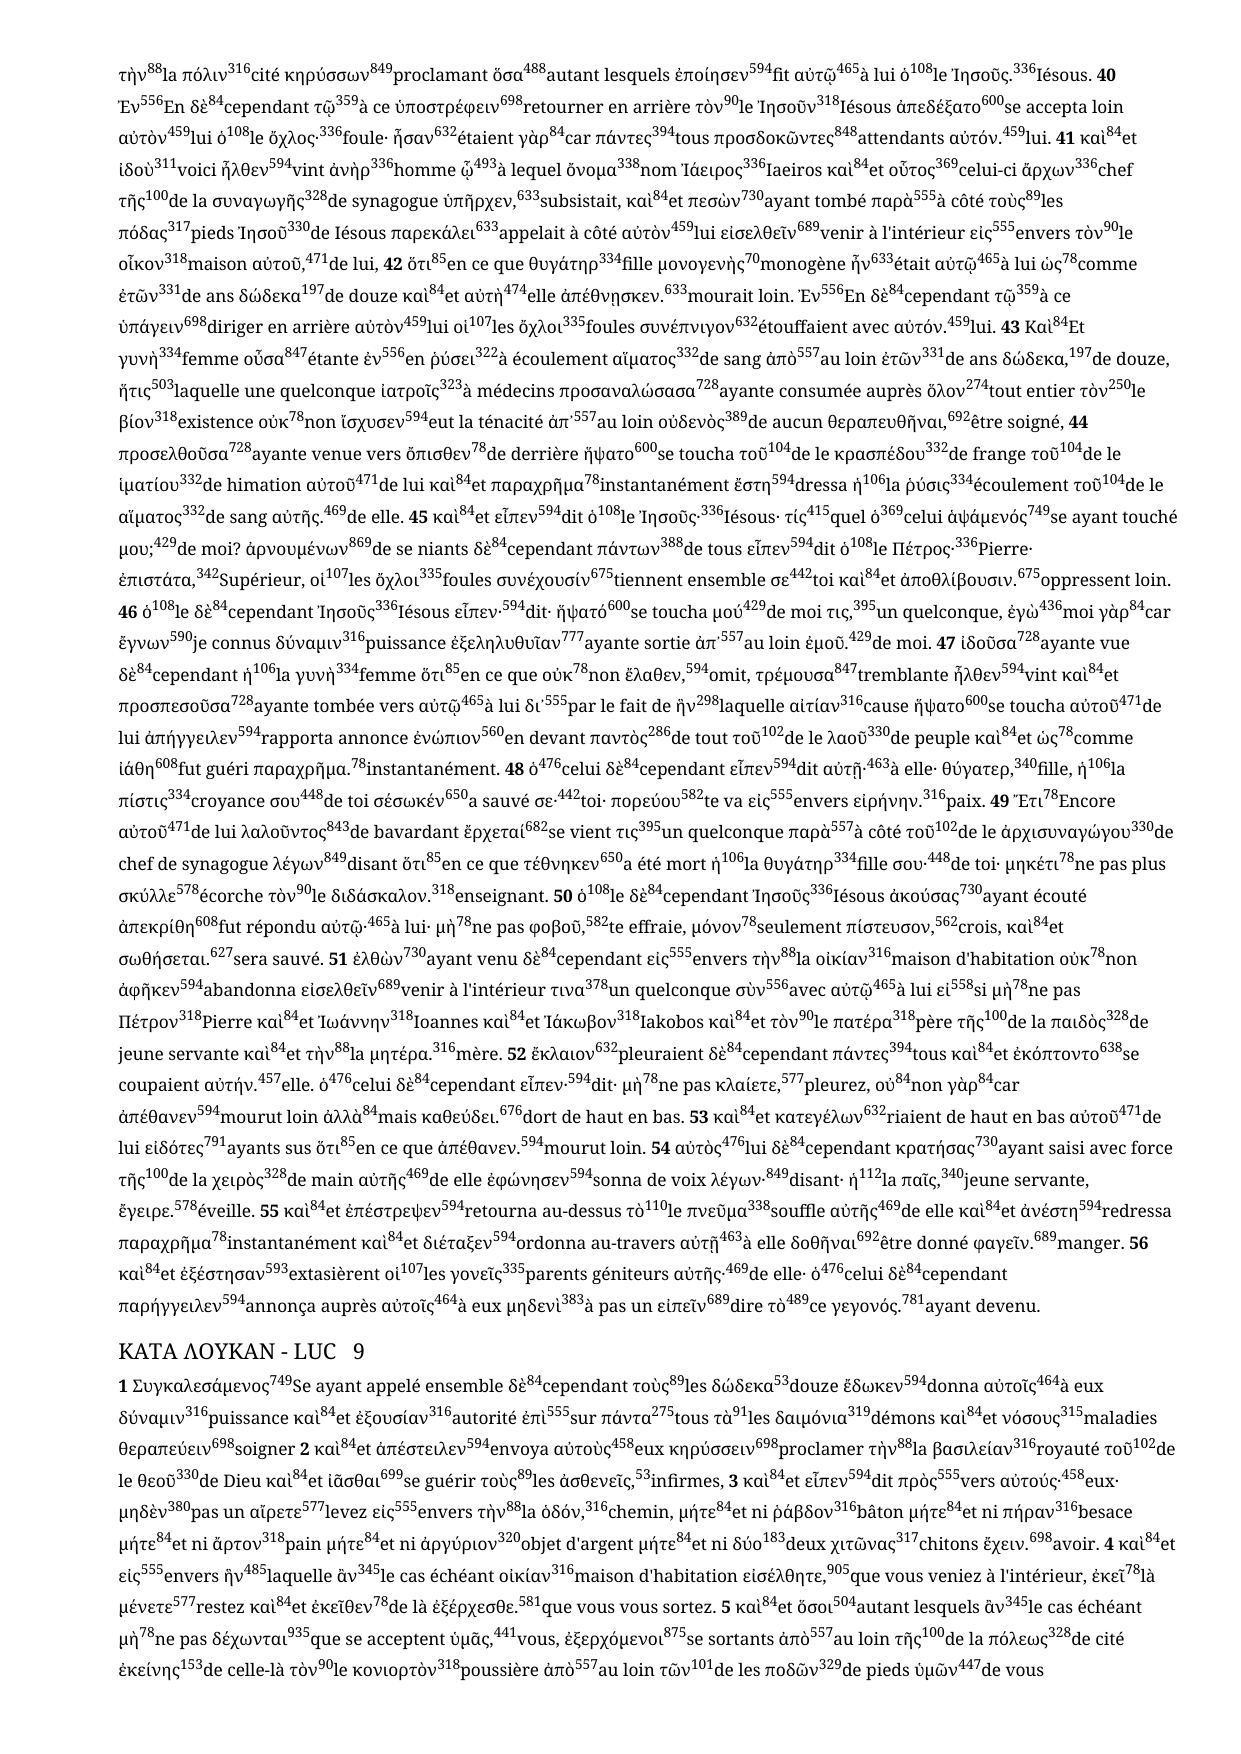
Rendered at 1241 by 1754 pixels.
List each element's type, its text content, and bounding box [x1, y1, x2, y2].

text 1 Καὶ84Et ἐγένετο600se devint ἐν556en τῷ357à celui καθεξῆς78successivement καὶ84et αὐτὸς476lui διώδευεν633faisait route à travers κατὰ555selon πόλιν316cité καὶ84et κώμην316village κηρύσσων849proclamant καὶ84et εὐαγγελιζόμενος876se évangélisant τὴν88la βασιλείαν316royauté τοῦ102de le θεοῦ330de Dieu καὶ84et οἱ107les δώδεκα71douze σὺν556avec αὐτῷ,465à lui, 2 καὶ84et γυναῖκές333femmes τινες289des quelconques αἳ502lesquelles ἦσαν632étaient τεθεραπευμέναι819ayantes étées soignées ἀπὸ557au loin πνευμάτων331de souffles πονηρῶν18de méchants καὶ84et ἀσθενειῶν,327de infirmités, Μαρία334Maria ἡ503celle καλουμένη898étante appelée Μαγδαληνή,334Magdalene, ἀφ᾽557au loin ἧς497de laquelle δαιμόνια337démons ἑπτὰ203sept ἐξεληλύθει,667avait sorti, 3 καὶ84et Ἰωάννα334Ioanna γυνὴ334femme Χουζᾶ330de Chouza ἐπιτρόπου330de administrateur Ἡρῴδου330de Hérode καὶ84et Σουσάννα334Sousanna καὶ84et ἕτεραι392autres-différentes πολλαί,289nombreuses, αἵτινες502lesquelles des quelconques διηκόνουν632servaient αὐτοῖς464à eux ἐκ557hors τῶν364de ces ὑπαρχόντων844de subsistants αὐταῖς.462à elles. 4 Συνιόντος843de Allant ensemble δὲ84cependant ὄχλου330de foule πολλοῦ286de nombreux καὶ84et τῶν362de ceux κατὰ555selon πόλιν316cité ἐπιπορευομένων869de se allants en plus πρὸς555vers αὐτὸν459lui εἶπεν594dit διὰ557par παραβολῆς·328de parabole· 5 ἐξῆλθεν594sortit ὁ369celui σπείρων849semant τοῦ365de ce σπεῖραι689semer τὸν90le σπόρον318semaille αὐτοῦ.471de lui. καὶ84et ἐν556en τῷ359à ce σπείρειν698semer αὐτὸν459lui ὃ397lequel μὲν78certes ἔπεσεν594tomba παρὰ555à côté τὴν88la ὁδὸν316chemin καὶ84et κατεπατήθη,608fut piétiné de haut en bas, καὶ84et τὰ109les πετεινὰ337volatiles τοῦ102de le οὐρανοῦ330de ciel κατέφαγεν594mangea de haut en bas αὐτό.461lui. 6 καὶ84et ἕτερον397autre-différent κατέπεσεν594tomba de haut en bas ἐπὶ555sur τὴν88la πέτραν,316roche, καὶ84et φυὲν771ayant été poussé ἐξηράνθη608fut séché διὰ555par le fait de τὸ353ce μὴ78ne pas ἔχειν698avoir ἰκμάδα.316humidité. 7 καὶ84et ἕτερον397autre-différent ἔπεσεν594tomba ἐν556en μέσῳ62à au milieu τῶν99de les ἀκανθῶν,327de épines, καὶ84et συνφυεῖσαι766ayantes étées poussées avec αἱ105les ἄκανθαι333épines ἀπέπνιξαν593étouffèrent complètement αὐτό.461lui. 8 καὶ84et ἕτερον397autre-différent ἔπεσεν594tomba εἰς555envers τὴν88la γῆν316terre τὴν88la ἀγαθὴν2bonne καὶ84et φυὲν771ayant été poussé ἐποίησεν594fit καρπὸν318fruit ἑκατονταπλασίονα.79centuple. ταῦτα352ceux-ci λέγων849disant ἐφώνει·633sonnait de voix· ὁ369celui ἔχων849ayant ὦτα319oreilles ἀκούειν698écouter ἀκουέτω.580écoute. 9 Ἐπηρώτων632Demandaient sur δὲ84cependant αὐτὸν459lui οἱ107les μαθηταὶ335disciples αὐτοῦ471de lui τίς177quelle αὕτη367celle-ci εἴη709que soit ἡ106la παραβολή.334parabole. 10 ὁ476celui δὲ84cependant εἶπεν·594dit· ὑμῖν444à vous δέδοται662a été donné γνῶναι689connaître τὰ91les μυστήρια319mystères τῆς100de la βασιλείας328de royauté τοῦ102de le θεοῦ,330de Dieu, τοῖς95à les δὲ84cependant λοιποῖς382à restants ἐν556en παραβολαῖς,321à paraboles, ἵνα85afin que βλέποντες848regardants μὴ78ne pas βλέπωσιν929que regardent καὶ84et ἀκούοντες848écoutants μὴ78ne pas συνιῶσιν.929que comprennent. 11 Ἔστιν676Est δὲ84cependant αὕτη367celle-ci ἡ106la παραβολή·334parabole· ὁ108le σπόρος336semaille ἐστὶν676est ὁ108le λόγος336discours τοῦ102de le θεοῦ.330de Dieu. 12 οἱ368ceux δὲ84cependant παρὰ555à côté τὴν88la ὁδόν316chemin εἰσιν675sont οἱ368ceux ἀκούσαντες,729ayants écoutés, εἶτα78puis ἔρχεται682se vient ὁ108le διάβολος72diable καὶ84et αἴρει676lève τὸν90le λόγον318discours ἀπὸ557au loin τῆς100de la καρδίας328de coeur αὐτῶν,470de eux, ἵνα85afin que μὴ78ne pas πιστεύσαντες729ayants crus σωθῶσιν.919que soient sauvé. 13 οἱ368ceux δὲ84cependant ἐπὶ557sur τῆς100de la πέτρας328de roche οἳ504lesquels ὅταν85lorsque le cas échéant ἀκούσωσιν907que écoutent μετὰ557avec χαρᾶς328de joie δέχονται681se acceptent τὸν90le λόγον,318discours, καὶ84et οὗτοι368ceux-ci ῥίζαν316racine οὐκ78non ἔχουσιν,675ont, οἳ504lesquels πρὸς555vers καιρὸν318moment πιστεύουσιν675croient καὶ84et ἐν556en καιρῷ324à moment πειρασμοῦ330de tentation ἀφίστανται.681se dressent au loin. 14 τὸ371ce δὲ84cependant εἰς555envers τὰς87les ἀκάνθας315épines πεσόν,732ayant tombé, οὗτοί368ceux-ci εἰσιν675sont οἱ368ceux ἀκούσαντες,729ayants écoutés, καὶ84et ὑπὸ557sous μεριμνῶν327de inquiétudes καὶ84et πλούτου330de richesse καὶ84et ἡδονῶν327de plaisirs τοῦ102de le βίου330de existence πορευόμενοι875se allants συνπνίγονται687sont étouffés avec καὶ84et οὐ78non τελεσφοροῦσιν.675colportent à perfection. 15 τὸ371ce δὲ84cependant ἐν556en τῇ94à la καλῇ9à belle γῇ,322à terre, οὗτοί368ceux-ci εἰσιν675sont οἵτινες504lesquels des quelconques ἐν556en καρδίᾳ322à coeur καλῇ9à belle καὶ84et ἀγαθῇ9à bonne ἀκούσαντες729ayants écoutés τὸν90le λόγον318discours κατέχουσιν675tiennent de haut en bas καὶ84et καρποφοροῦσιν675colportent du fruit ἐν556en ὑπομονῇ.322à résistance. 16 Οὐδεὶς395Aucun δὲ84cependant λύχνον318chandelle ἅψας730ayant touché καλύπτει676couvre αὐτὸν459lui σκεύει326à ustensile ἢ84ou ὑποκάτω560en dessous vers le bas κλίνης328de lit τίθησιν,676pose, ἀλλ᾽84mais ἐπὶ557sur λυχνίας328de chandelier τίθησιν,676pose, ἵνα85afin que οἱ368ceux εἰσπορευόμενοι875se allants à l'intérieur βλέπωσιν929que regardent τὸ92le φῶς.320lumière. 17 οὐ78non γάρ84car ἐστιν676est κρυπτὸν50caché ὃ507lequel οὐ78non φανερὸν50visible γενήσεται620se deviendra οὐδὲ84non cependant ἀπόκρυφον74caché au loin ὃ507lequel οὐ78non μὴ78ne pas γνωσθῇ920que soit connu καὶ84et εἰς555envers φανερὸν56visible ἔλθῃ.908que vienne. 18 Βλέπετε577Regardez οὖν84donc πῶς78comment? ἀκούετε·673vous écoutez· ὃς505lequel ἂν345le cas échéant γὰρ84car ἔχῃ,930que ait, δοθήσεται627sera donné αὐτῷ·465à lui· καὶ84et ὃς505lequel ἂν345le cas échéant μὴ78ne pas ἔχῃ,930que ait, καὶ78aussi ὃ489lequel δοκεῖ676estime ἔχειν698avoir ἀρθήσεται627sera levé ἀπ᾽557au loin αὐτοῦ.471de lui. 19 Παρεγένετο600Se devint à côté δὲ84cependant πρὸς555vers αὐτὸν459lui ἡ106la μήτηρ334mère καὶ84et οἱ107les ἀδελφοὶ335frères αὐτοῦ471de lui καὶ84et οὐκ78non ἠδύναντο638se pouvaient συντυχεῖν689obtenir avec αὐτῷ465à lui διὰ555par le fait de τὸν90le ὄχλον.318foule. 20 ἀπηγγέλη608fut rapporté annonce δὲ84cependant αὐτῷ·465à lui· ἡ106la μήτηρ334mère σου448de toi καὶ84et οἱ107les ἀδελφοί335frères σου448de toi ἑστήκασιν649ont dressé ἔξω78au-dehors ἰδεῖν689voir θέλοντές848voulants σε.442toi. 21 ὁ476celui δὲ84cependant ἀποκριθεὶς769ayant été répondu εἶπεν594dit πρὸς555vers αὐτούς·458eux· μήτηρ334mère μου429de moi καὶ84et ἀδελφοί335frères μου429de moi οὗτοί368ceux-ci εἰσιν675sont οἱ368ceux τὸν90le λόγον318discours τοῦ102de le θεοῦ330de Dieu ἀκούοντες848écoutants καὶ84et ποιοῦντες.848faisants. 22 Ἐγένετο600Se devint δὲ84cependant ἐν556en μιᾷ58à une τῶν99de les ἡμερῶν327de journées καὶ84et αὐτὸς476lui ἐνέβη594embarqua εἰς555envers πλοῖον320navire καὶ84et οἱ107les μαθηταὶ335disciples αὐτοῦ471de lui καὶ84et εἶπεν594dit πρὸς555vers αὐτούς·458eux· διέλθωμεν903que nous passions à travers εἰς555envers τὸ353ce πέραν78de l'autre côté τῆς100de la λίμνης,328de lac, καὶ84et ἀνήχθησαν.607furent conduit de bas en haut. 23 πλεόντων842de naviguants δὲ84cependant αὐτῶν470de eux ἀφύπνωσεν.594endormit. καὶ84et κατέβη594descendit λαῖλαψ334ouragan ἀνέμου330de vent εἰς555envers τὴν88la λίμνην316lac καὶ84et συνεπληροῦντο643étaient fait plénitude ensemble καὶ84et ἐκινδύνευον.632risquaient. 24 προσελθόντες729ayants venus vers δὲ84cependant διήγειραν593réveillèrent αὐτὸν459lui λέγοντες·848disants· ἐπιστάτα342Supérieur ἐπιστάτα,342Supérieur, ἀπολλύμεθα.677nous nous perdons au loin. ὁ476celui δὲ84cependant διεγερθεὶς769ayant été réveillé ἐπετίμησεν594survalorisa τῷ96à le ἀνέμῳ324à vent καὶ84et τῷ96à le κλύδωνι324à vague τοῦ104de le ὕδατος·332de eau· καὶ84et ἐπαύσαντο599se pausèrent καὶ84et ἐγένετο600se devint γαλήνη.334calme. 25 εἶπεν594dit δὲ84cependant αὐτοῖς·464à eux· ποῦ78où? ἡ106la πίστις334croyance ὑμῶν;447de vous? φοβηθέντες768ayants étés effrayés δὲ84cependant ἐθαύμασαν593étonnèrent λέγοντες848disants πρὸς555vers ἀλλήλους·508les uns les autres· τίς415quel ἄρα78par conséquent οὗτός369celui-ci ἐστιν676est ὅτι85en ce que καὶ84et τοῖς95à les ἀνέμοις323à vents ἐπιτάσσει676ordonne sûrement καὶ84et τῷ98à le ὕδατι,326à eau, καὶ84et ὑπακούουσιν675écoutent en soumission αὐτῷ;465à lui? 26 Καὶ84Et κατέπλευσαν593naviguèrent de haut en bas εἰς555envers τὴν88la χώραν316région τῶν101de les Γερασηνῶν,65de Géraséniens, ἥτις503laquelle une quelconque ἐστὶν676est ἀντιπέρα560vis à vis τῆς100de la Γαλιλαίας.328de Galilée. 27 ἐξελθόντι722à ayant sorti δὲ84cependant αὐτῷ465à lui ἐπὶ555sur τὴν88la γῆν316terre ὑπήντησεν594vint à la rencontre ἀνήρ336homme τις292un quelconque ἐκ557hors τῆς100de la πόλεως328de cité ἔχων849ayant δαιμόνια319démons καὶ84et χρόνῳ324à temps ἱκανῷ11à assez-important οὐκ78non ἐνεδύσατο600se habilla ἱμάτιον320himation καὶ84et ἐν556en οἰκίᾳ322à maison d'habitation οὐκ78non ἔμενεν633restait ἀλλ᾽84mais ἐν556en τοῖς97à les μνήμασιν.325à monuments. 28 ἰδὼν730ayant vu δὲ84cependant τὸν90le Ἰησοῦν318Iésous ἀνακράξας730ayant croassé de bas en haut προσέπεσεν594tomba vers αὐτῷ465à lui καὶ84et φωνῇ322à son de voix μεγάλῃ9à grande εἶπεν·594dit· τί417quel ἐμοὶ425à moi καὶ84et σοί,445à toi, Ἰησοῦ342Iésous υἱὲ342fils τοῦ102de le θεοῦ330de Dieu τοῦ102de le ὑψίστου;66de très haut? δέομαί678je m'attache de lien σου,448de toi, μή78ne pas με422moi βασανίσῃς.906que tu tortures. 29 παρήγγειλεν594annonça auprès γὰρ84car τῷ98à le πνεύματι326à souffle τῷ98à le ἀκαθάρτῳ13à impur ἐξελθεῖν689sortir ἀπὸ557au loin τοῦ102de le ἀνθρώπου.330de être humain. πολλοῖς279à nombreux γὰρ84car χρόνοις323à temps συνηρπάκει667avait ravi avec αὐτὸν459lui καὶ84et ἐδεσμεύετο644était lié ἁλύσεσιν321à chaînes καὶ84et πέδαις321à entraves φυλασσόμενος900étant gardienné καὶ84et διαρήσσων849fracassant à travers τὰ91les δεσμὰ319liens ἠλαύνετο644était propulsé ὑπὸ557sous τοῦ104de le δαιμονίου332de démon εἰς555envers τὰς87les ἐρήμους.51désertes. 30 ἐπηρώτησεν594demanda sur δὲ84cependant αὐτὸν459lui ὁ108le Ἰησοῦς·336Iésous· τί417quel σοι445à toi ὄνομά338nom ἐστιν;676est? ὁ476celui δὲ84cependant εἶπεν·594dit· λεγεών,334légion, ὅτι85en ce que εἰσῆλθεν594vint à l'intérieur δαιμόνια337démons πολλὰ293nombreux εἰς555envers αὐτόν.459lui. 31 καὶ84et παρεκάλουν632appelaient à côté αὐτὸν459lui ἵνα85afin que μὴ78ne pas ἐπιτάξῃ908que ordonne sûrement αὐτοῖς466à eux εἰς555envers τὴν88la ἄβυσσον316abysse ἀπελθεῖν.689éloigner. 32 ἦν633était δὲ84cependant ἐκεῖ78là ἀγέλη334harde χοίρων329de pourceaux ἱκανῶν16de assez-importants βοσκομένη898étante faite paître ἐν556en τῷ98à le ὄρει·326à montagne· καὶ84et παρεκάλεσαν593appelèrent à côté αὐτὸν459lui ἵνα85afin que ἐπιτρέψῃ908que permette αὐτοῖς466à eux εἰς555envers ἐκείνους350ceux-là εἰσελθεῖν·689venir à l'intérieur· καὶ84et ἐπέτρεψεν594permit αὐτοῖς.466à eux. 33 ἐξελθόντα731ayants sortis δὲ84cependant τὰ109les δαιμόνια337démons ἀπὸ557au loin τοῦ102de le ἀνθρώπου330de être humain εἰσῆλθον593vinrent à l'intérieur εἰς555envers τοὺς89les χοίρους,317pourceaux, καὶ84et ὥρμησεν594rua ἡ106la ἀγέλη334harde κατὰ557contre τοῦ102de le κρημνοῦ330de escarpement εἰς555envers τὴν88la λίμνην316lac καὶ84et ἀπεπνίγη.608fut étouffé complètement. 34 Ἰδόντες729Ayants vus δὲ84cependant οἱ368ceux βόσκοντες848faisants paître τὸ353ce γεγονὸς781ayant devenu ἔφυγον593fuirent καὶ84et ἀπήγγειλαν593rapportèrent annonce εἰς555envers τὴν88la πόλιν316cité καὶ84et εἰς555envers τοὺς89les ἀγρούς.317champs. 35 ἐξῆλθον593sortirent δὲ84cependant ἰδεῖν689voir τὸ353ce γεγονὸς781ayant devenu καὶ84et ἦλθαν593vinrent πρὸς555vers τὸν90le Ἰησοῦν318Iésous καὶ84et εὗραν593trouvèrent καθήμενον858se étant assis τὸν90le ἄνθρωπον318être humain ἀφ᾽557au loin οὗ499de lequel τὰ109les δαιμόνια337démons ἐξῆλθεν594sortit ἱματισμένον805ayant été vêtu himation καὶ84et σωφρονοῦντα831étant sain d'émotion παρὰ555à côté τοὺς89les πόδας317pieds τοῦ102de le Ἰησοῦ,330de Iésous, καὶ84et ἐφοβήθησαν.607furent effrayé. 36 ἀπήγγειλαν593rapportèrent annonce δὲ84cependant αὐτοῖς464à eux οἱ368ceux ἰδόντες729ayants vus πῶς78comment? ἐσώθη608fut sauvé ὁ369celui δαιμονισθείς.769ayant été fait démoniser. 37 καὶ84et ἠρώτησεν594sollicita αὐτὸν459lui ἅπαν294en totalité τὸ110le πλῆθος338multitude τῆς100de la περιχώρου64de région alentour τῶν101de les Γερασηνῶν65de Géraséniens ἀπελθεῖν689éloigner ἀπ᾽557au loin αὐτῶν,472de eux, ὅτι85en ce que φόβῳ324à effroi μεγάλῳ11à grand συνείχοντο·643étaient tenu ensemble· αὐτὸς476lui δὲ84cependant ἐμβὰς730ayant embarqué εἰς555envers πλοῖον320navire ὑπέστρεψεν.594retourna en arrière. 38 ἐδεῖτο639se attachait de lien δὲ84cependant αὐτοῦ471de lui ὁ108le ἀνὴρ336homme ἀφ᾽557au loin οὗ499de lequel ἐξεληλύθει667avait sorti τὰ109les δαιμόνια337démons εἶναι698être σὺν556avec αὐτῷ·465à lui· ἀπέλυσεν594délia au loin δὲ84cependant αὐτὸν459lui λέγων·849disant· 39 ὑπόστρεφε578retourne en arrière εἰς555envers τὸν90le οἶκόν318maison σου448de toi καὶ84et διηγοῦ582te raconte complètement ὅσα488autant lesquels σοι445à toi ἐποίησεν594fit ὁ108le θεός.336Dieu. καὶ84et ἀπῆλθεν594éloigna καθ᾽555selon ὅλην272toute entière τὴν88la πόλιν316cité κηρύσσων849proclamant ὅσα488autant lesquels ἐποίησεν594fit αὐτῷ465à lui ὁ108le Ἰησοῦς.336Iésous. 40 Ἐν556En δὲ84cependant τῷ359à ce ὑποστρέφειν698retourner en arrière τὸν90le Ἰησοῦν318Iésous ἀπεδέξατο600se accepta loin αὐτὸν459lui ὁ108le ὄχλος·336foule· ἦσαν632étaient γὰρ84car πάντες394tous προσδοκῶντες848attendants αὐτόν.459lui. 41 καὶ84et ἰδοὺ311voici ἦλθεν594vint ἀνὴρ336homme ᾧ493à lequel ὄνομα338nom Ἰάειρος336Iaeiros καὶ84et οὗτος369celui-ci ἄρχων336chef τῆς100de la συναγωγῆς328de synagogue ὑπῆρχεν,633subsistait, καὶ84et πεσὼν730ayant tombé παρὰ555à côté τοὺς89les πόδας317pieds Ἰησοῦ330de Iésous παρεκάλει633appelait à côté αὐτὸν459lui εἰσελθεῖν689venir à l'intérieur εἰς555envers τὸν90le οἶκον318maison αὐτοῦ,471de lui, 42 ὅτι85en ce que θυγάτηρ334fille μονογενὴς70monogène ἦν633était αὐτῷ465à lui ὡς78comme ἐτῶν331de ans δώδεκα197de douze καὶ84et αὐτὴ474elle ἀπέθνῃσκεν.633mourait loin. Ἐν556En δὲ84cependant τῷ359à ce ὑπάγειν698diriger en arrière αὐτὸν459lui οἱ107les ὄχλοι335foules συνέπνιγον632étouffaient avec αὐτόν.459lui. 43 Καὶ84Et γυνὴ334femme οὖσα847étante ἐν556en ῥύσει322à écoulement αἵματος332de sang ἀπὸ557au loin ἐτῶν331de ans δώδεκα,197de douze, ἥτις503laquelle une quelconque ἰατροῖς323à médecins προσαναλώσασα728ayante consumée auprès ὅλον274tout entier τὸν250le βίον318existence οὐκ78non ἴσχυσεν594eut la ténacité ἀπ᾽557au loin οὐδενὸς389de aucun θεραπευθῆναι,692être soigné, 44 προσελθοῦσα728ayante venue vers ὄπισθεν78de derrière ἥψατο600se toucha τοῦ104de le κρασπέδου332de frange τοῦ104de le ἱματίου332de himation αὐτοῦ471de lui καὶ84et παραχρῆμα78instantanément ἔστη594dressa ἡ106la ῥύσις334écoulement τοῦ104de le αἵματος332de sang αὐτῆς.469de elle. 45 καὶ84et εἶπεν594dit ὁ108le Ἰησοῦς·336Iésous· τίς415quel ὁ369celui ἁψάμενός749se ayant touché μου;429de moi? ἀρνουμένων869de se niants δὲ84cependant πάντων388de tous εἶπεν594dit ὁ108le Πέτρος·336Pierre· ἐπιστάτα,342Supérieur, οἱ107les ὄχλοι335foules συνέχουσίν675tiennent ensemble σε442toi καὶ84et ἀποθλίβουσιν.675oppressent loin. 46 ὁ108le δὲ84cependant Ἰησοῦς336Iésous εἶπεν·594dit· ἥψατό600se toucha μού429de moi τις,395un quelconque, ἐγὼ436moi γὰρ84car ἔγνων590je connus δύναμιν316puissance ἐξεληλυθυῖαν777ayante sortie ἀπ᾽557au loin ἐμοῦ.429de moi. 47 ἰδοῦσα728ayante vue δὲ84cependant ἡ106la γυνὴ334femme ὅτι85en ce que οὐκ78non ἔλαθεν,594omit, τρέμουσα847tremblante ἦλθεν594vint καὶ84et προσπεσοῦσα728ayante tombée vers αὐτῷ465à lui δι᾽555par le fait de ἣν298laquelle αἰτίαν316cause ἥψατο600se toucha αὐτοῦ471de lui ἀπήγγειλεν594rapporta annonce ἐνώπιον560en devant παντὸς286de tout τοῦ102de le λαοῦ330de peuple καὶ84et ὡς78comme ἰάθη608fut guéri παραχρῆμα.78instantanément. 48 ὁ476celui δὲ84cependant εἶπεν594dit αὐτῇ·463à elle· θύγατερ,340fille, ἡ106la πίστις334croyance σου448de toi σέσωκέν650a sauvé σε·442toi· πορεύου582te va εἰς555envers εἰρήνην.316paix. 49 Ἔτι78Encore αὐτοῦ471de lui λαλοῦντος843de bavardant ἔρχεταί682se vient τις395un quelconque παρὰ557à côté τοῦ102de le ἀρχισυναγώγου330de chef de synagogue λέγων849disant ὅτι85en ce que τέθνηκεν650a été mort ἡ106la θυγάτηρ334fille σου·448de toi· μηκέτι78ne pas plus σκύλλε578écorche τὸν90le διδάσκαλον.318enseignant. 50 ὁ108le δὲ84cependant Ἰησοῦς336Iésous ἀκούσας730ayant écouté ἀπεκρίθη608fut répondu αὐτῷ·465à lui· μὴ78ne pas φοβοῦ,582te effraie, μόνον78seulement πίστευσον,562crois, καὶ84et σωθήσεται.627sera sauvé. 51 ἐλθὼν730ayant venu δὲ84cependant εἰς555envers τὴν88la οἰκίαν316maison d'habitation οὐκ78non ἀφῆκεν594abandonna εἰσελθεῖν689venir à l'intérieur τινα378un quelconque σὺν556avec αὐτῷ465à lui εἰ558si μὴ78ne pas Πέτρον318Pierre καὶ84et Ἰωάννην318Ioannes καὶ84et Ἰάκωβον318Iakobos καὶ84et τὸν90le πατέρα318père τῆς100de la παιδὸς328de jeune servante καὶ84et τὴν88la μητέρα.316mère. 52 ἔκλαιον632pleuraient δὲ84cependant πάντες394tous καὶ84et ἐκόπτοντο638se coupaient αὐτήν.457elle. ὁ476celui δὲ84cependant εἶπεν·594dit· μὴ78ne pas κλαίετε,577pleurez, οὐ84non γὰρ84car ἀπέθανεν594mourut loin ἀλλὰ84mais καθεύδει.676dort de haut en bas. 53 καὶ84et κατεγέλων632riaient de haut en bas αὐτοῦ471de lui εἰδότες791ayants sus ὅτι85en ce que ἀπέθανεν.594mourut loin. 54 αὐτὸς476lui δὲ84cependant κρατήσας730ayant saisi avec force τῆς100de la χειρὸς328de main αὐτῆς469de elle ἐφώνησεν594sonna de voix λέγων·849disant· ἡ112la παῖς,340jeune servante, ἔγειρε.578éveille. 55 καὶ84et ἐπέστρεψεν594retourna au-dessus τὸ110le πνεῦμα338souffle αὐτῆς469de elle καὶ84et ἀνέστη594redressa παραχρῆμα78instantanément καὶ84et διέταξεν594ordonna au-travers αὐτῇ463à elle δοθῆναι692être donné φαγεῖν.689manger. 56 καὶ84et ἐξέστησαν593extasièrent οἱ107les γονεῖς335parents géniteurs αὐτῆς·469de elle· ὁ476celui δὲ84cependant παρήγγειλεν594annonça auprès αὐτοῖς464à eux μηδενὶ383à pas un εἰπεῖν689dire τὸ489ce γεγονός.781ayant devenu. [118, 59, 1181, 1317]
text ΚΑΤΑ ΛΟΥΚΑΝ - LUC 9 [118, 1336, 1181, 1366]
